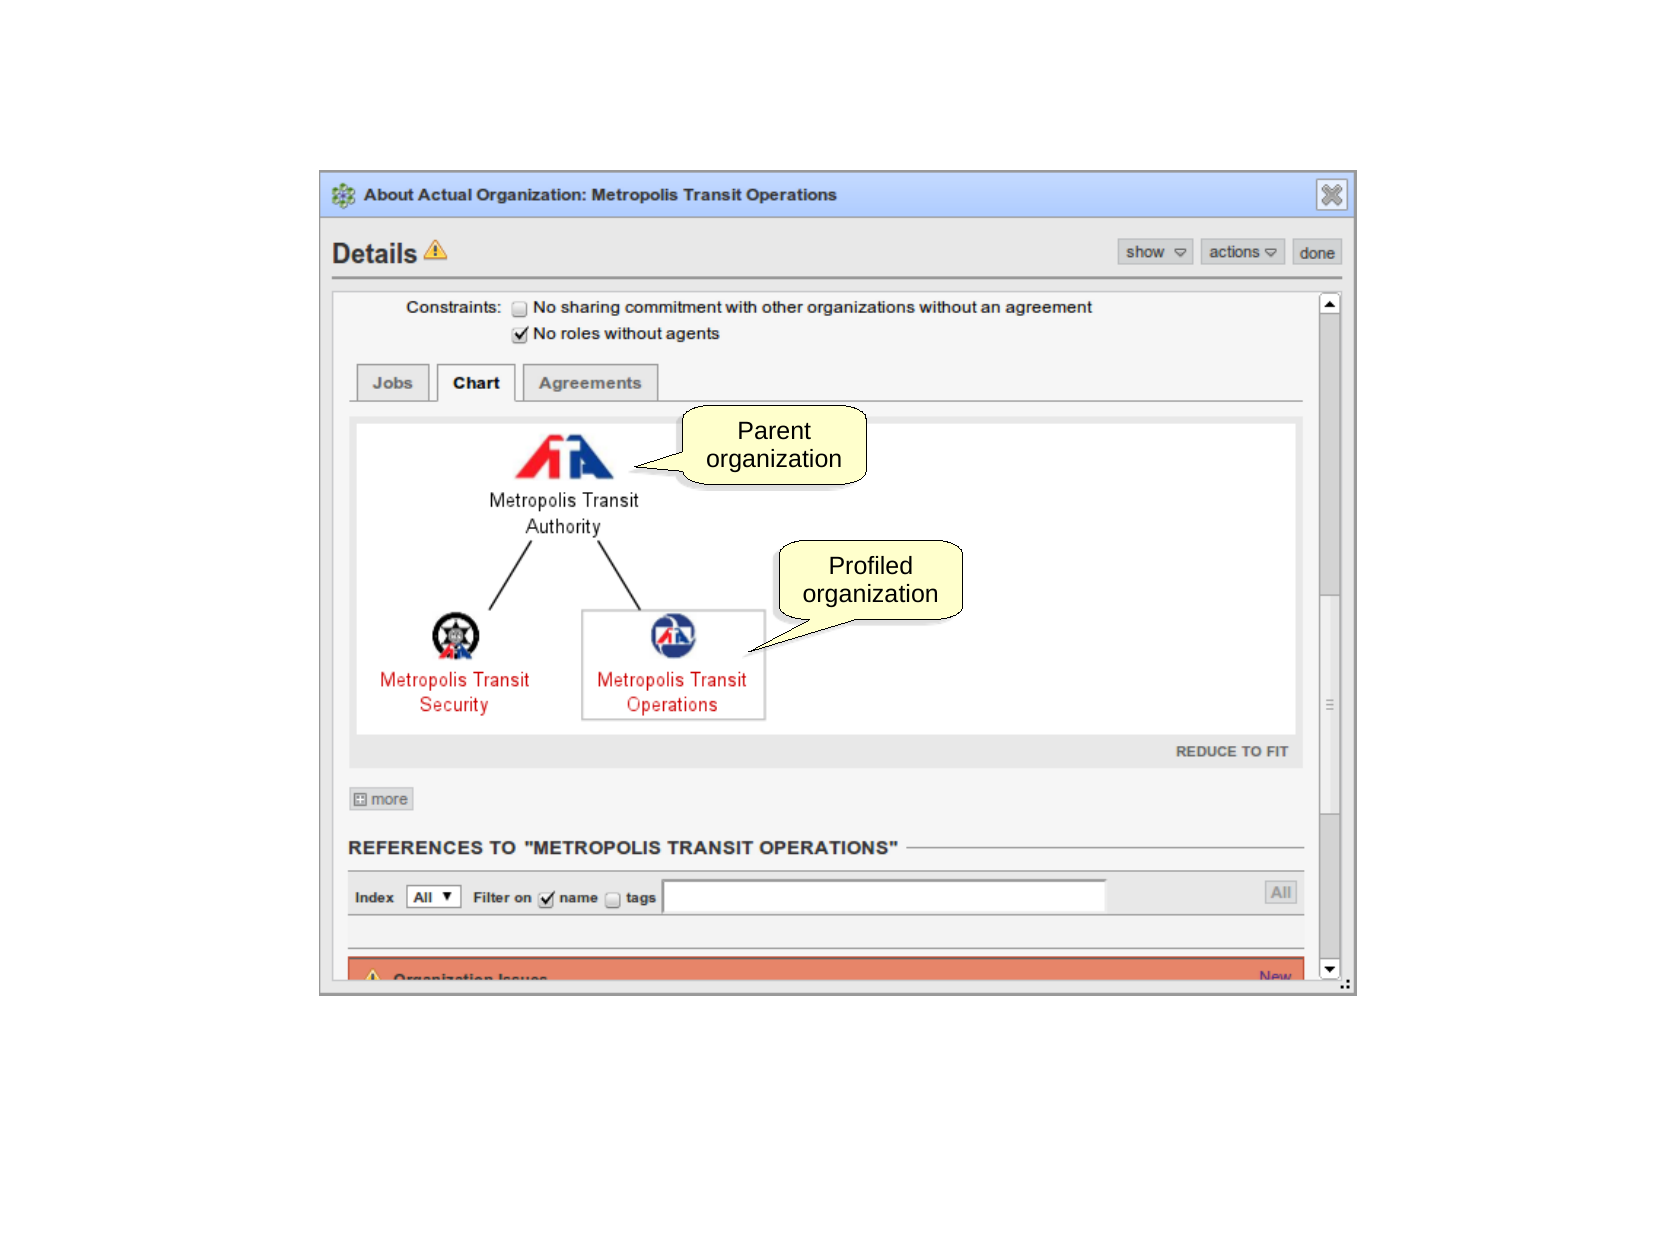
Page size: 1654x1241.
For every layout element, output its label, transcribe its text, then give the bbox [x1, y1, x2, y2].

text_box Parent organization [634, 405, 867, 485]
picture [319, 170, 1357, 996]
text_box Profiled organization [748, 540, 963, 652]
